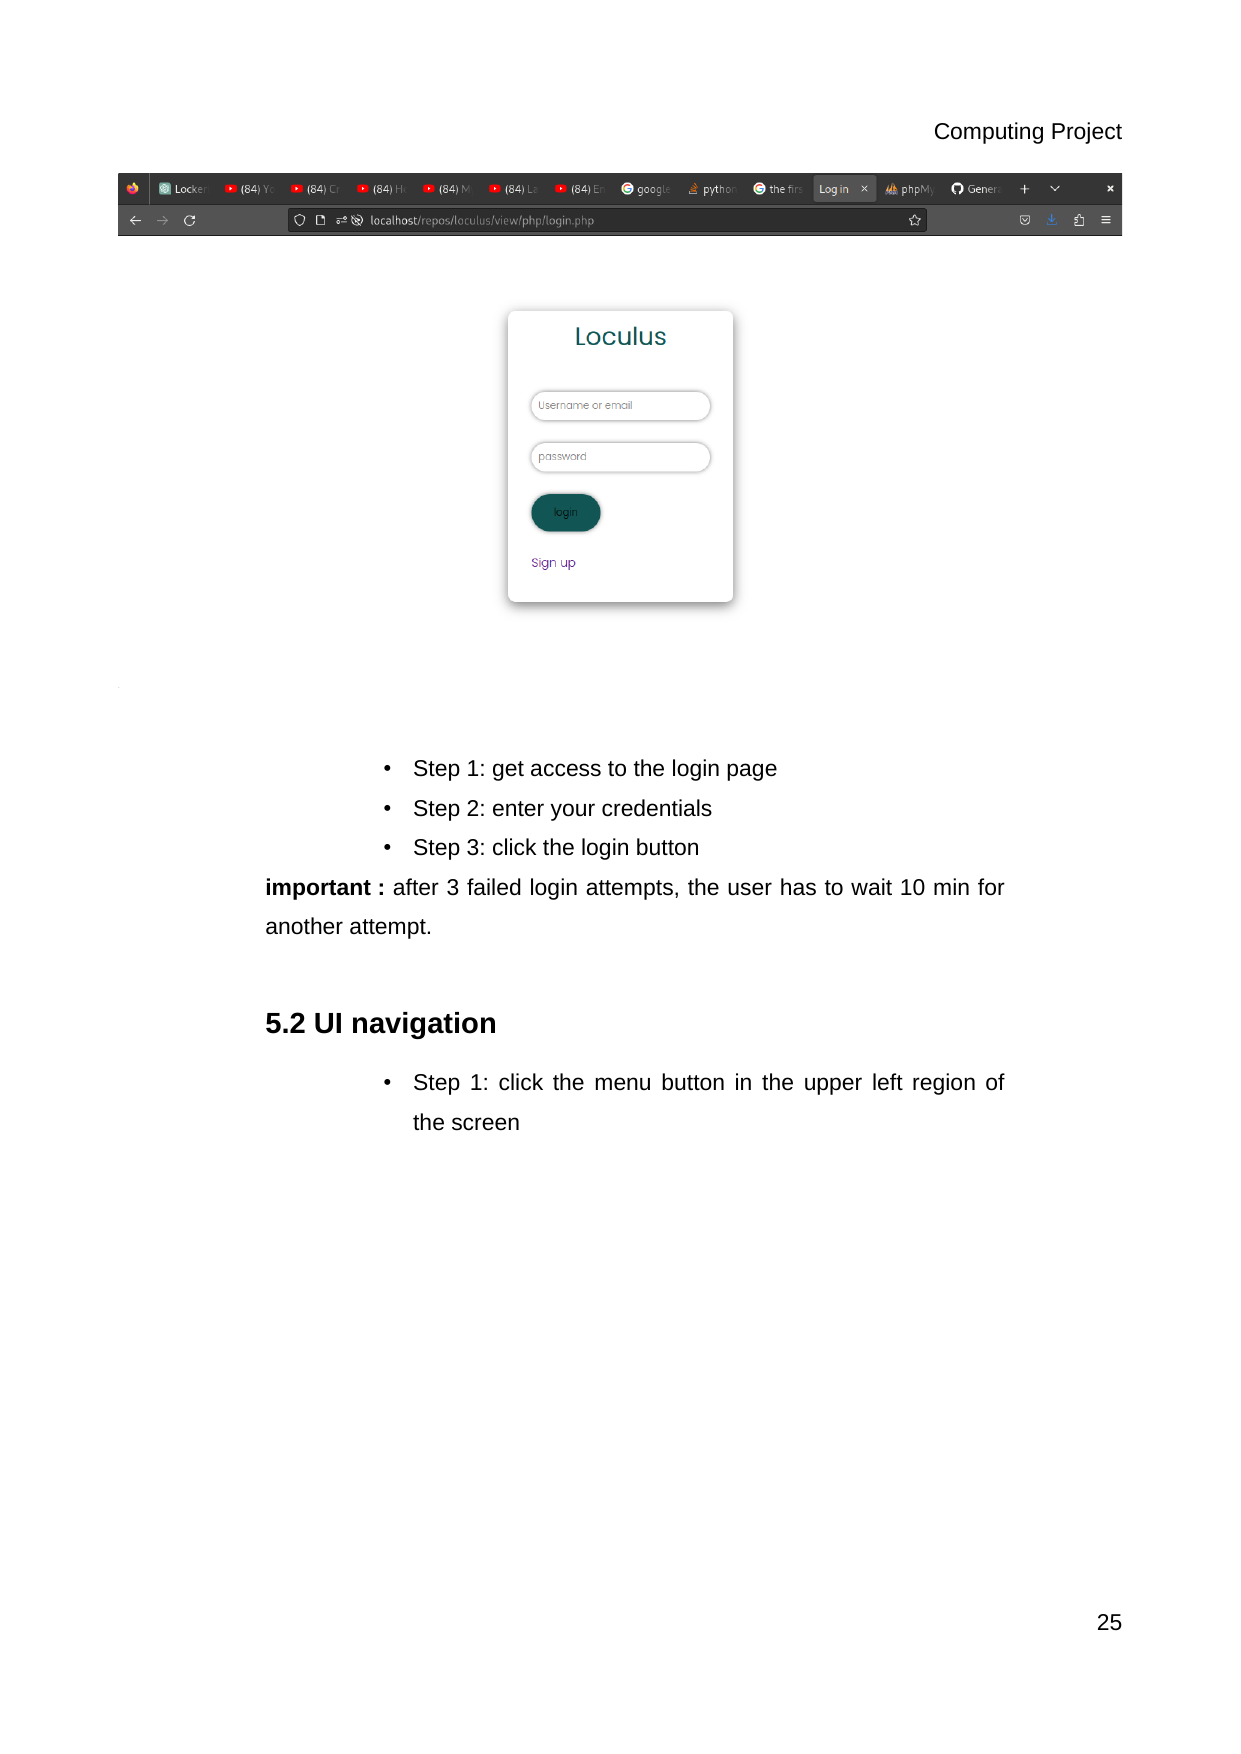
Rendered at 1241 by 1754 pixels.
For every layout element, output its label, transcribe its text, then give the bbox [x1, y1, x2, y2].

list Step 2: enter your credentials [383, 794, 1005, 821]
subtitle 5.2 UI navigation [265, 1007, 1005, 1040]
list Step 1: get access to the login page [383, 755, 1005, 781]
list Step 1: click the menu button in the upper left region of the screen [383, 1069, 1005, 1135]
picture [118, 173, 1123, 688]
text important : after 3 failed login attempts, the user has to wait 10 min for another attempt. [265, 873, 1005, 939]
list Step 3: click the login button [383, 834, 1005, 860]
